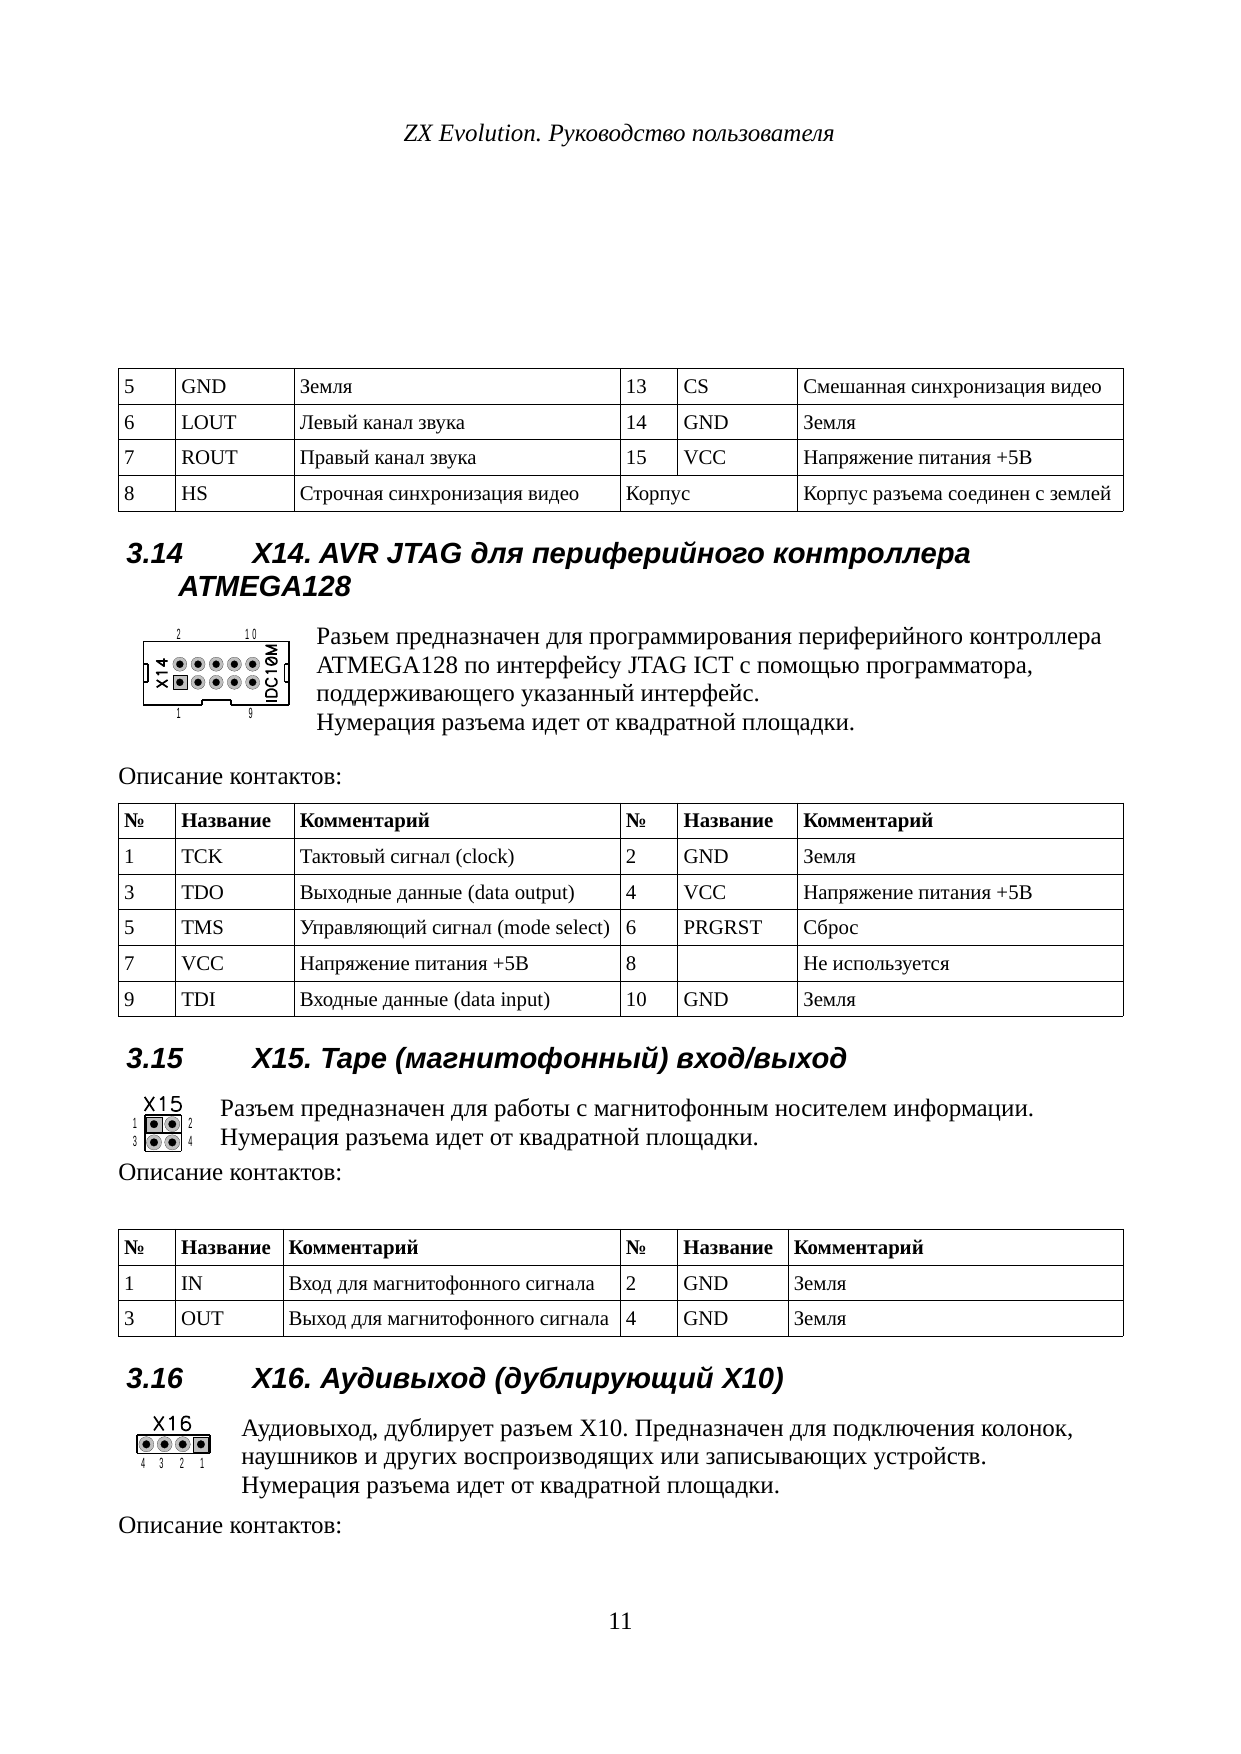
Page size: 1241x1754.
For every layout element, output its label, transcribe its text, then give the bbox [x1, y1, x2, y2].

table_cell 13 [621, 369, 677, 404]
table_header Название [176, 1230, 283, 1264]
table_cell Земля [798, 405, 1123, 439]
table_cell Корпус разъема соединен с землей [798, 476, 1123, 511]
table_cell 7 [119, 946, 175, 981]
table_cell 3 [119, 1301, 175, 1336]
table_cell 5 [119, 910, 175, 945]
table_cell 5 [119, 369, 175, 404]
table_cell Строчная синхронизация видео [295, 476, 620, 511]
table_cell 2 [621, 1266, 677, 1300]
table_cell Левый канал звука [295, 405, 620, 439]
table_header Комментарий [789, 1230, 1123, 1264]
table_header [118, 1088, 214, 1157]
table_header № [119, 1230, 175, 1264]
table_cell GND [176, 369, 294, 404]
table_cell TDI [176, 982, 294, 1016]
table_cell 7 [119, 440, 175, 475]
table_cell 4 [621, 1301, 677, 1336]
table_cell 9 [119, 982, 175, 1016]
table_header [118, 1407, 235, 1511]
table_cell LOUT [176, 405, 294, 439]
table_cell 15 [621, 440, 677, 475]
table_header Аудиовыход, дублирует разъем X10. Предназначен для подключения колонок, наушников и других воспроизводящих или записывающих устройств. Нумерация разъема идет от квадратной площадки. [235, 1407, 1123, 1511]
table_cell 8 [119, 476, 175, 511]
table_header Комментарий [295, 804, 620, 838]
table_cell PRGRST [678, 910, 797, 945]
table_cell TMS [176, 910, 294, 945]
table_cell TCK [176, 839, 294, 874]
table_cell Управляющий сигнал (mode select) [295, 910, 620, 945]
text Описание контактов: [118, 761, 1122, 790]
table_cell Тактовый сигнал (clock) [295, 839, 620, 874]
table_cell IN [176, 1266, 283, 1300]
table_cell 10 [621, 982, 677, 1016]
table_cell Земля [798, 982, 1123, 1016]
table_header Название [678, 804, 797, 838]
table_cell 4 [621, 875, 677, 909]
subtitle X14. AVR JTAG для периферийного контроллера ATMEGA128 [118, 536, 1122, 603]
table_cell Напряжение питания +5В [295, 946, 620, 981]
table_cell 6 [621, 910, 677, 945]
table_header [118, 615, 311, 761]
table_cell TDO [176, 875, 294, 909]
table_cell [678, 946, 797, 981]
table_cell VCC [678, 875, 797, 909]
table_header Название [678, 1230, 788, 1264]
table_cell ROUT [176, 440, 294, 475]
table_cell Напряжение питания +5В [798, 875, 1123, 909]
subtitle X16. Аудивыход (дублирующий X10) [118, 1361, 1122, 1394]
table_cell GND [678, 1301, 788, 1336]
table_cell VCC [176, 946, 294, 981]
table_cell 2 [621, 839, 677, 874]
text Описание контактов: [118, 1157, 1122, 1186]
table_cell Сброс [798, 910, 1123, 945]
table_cell VCC [678, 440, 797, 475]
table_cell 3 [119, 875, 175, 909]
table_cell CS [678, 369, 797, 404]
text Описание контактов: [118, 1511, 1122, 1539]
table_cell Правый канал звука [295, 440, 620, 475]
table_cell Напряжение питания +5В [798, 440, 1123, 475]
table_cell GND [678, 839, 797, 874]
table_cell Земля [789, 1266, 1123, 1300]
table_cell Входные данные (data input) [295, 982, 620, 1016]
table_header Комментарий [798, 804, 1123, 838]
table_cell GND [678, 405, 797, 439]
table_header № [119, 804, 175, 838]
table_cell GND [678, 982, 797, 1016]
table_cell 6 [119, 405, 175, 439]
table_cell Земля [789, 1301, 1123, 1336]
table_header Разъем предназначен для работы с магнитофонным носителем информации. Нумерация разъема идет от квадратной площадки. [214, 1088, 1123, 1157]
table_cell 1 [119, 1266, 175, 1300]
table_cell Выход для магнитофонного сигнала [284, 1301, 620, 1336]
table_cell Земля [798, 839, 1123, 874]
table_header Разьем предназначен для программирования периферийного контроллера ATMEGA128 по интерфейсу JTAG ICT с помощью программатора, поддерживающего указанный интерфейс. Нумерация разъема идет от квадратной площадки. [311, 615, 1123, 761]
table_header № [621, 804, 677, 838]
table_cell 1 [119, 839, 175, 874]
table_cell Смешанная синхронизация видео [798, 369, 1123, 404]
table_cell Выходные данные (data output) [295, 875, 620, 909]
table_cell GND [678, 1266, 788, 1300]
subtitle X15. Tape (магнитофонный) вход/выход [118, 1041, 1122, 1075]
table_cell OUT [176, 1301, 283, 1336]
table_cell Корпус [621, 476, 797, 511]
table_header Название [176, 804, 294, 838]
table_header Комментарий [284, 1230, 620, 1264]
table_cell 8 [621, 946, 677, 981]
table_header № [621, 1230, 677, 1264]
table_cell Не используется [798, 946, 1123, 981]
table_cell Вход для магнитофонного сигнала [284, 1266, 620, 1300]
table_cell Земля [295, 369, 620, 404]
table_cell 14 [621, 405, 677, 439]
table_cell HS [176, 476, 294, 511]
